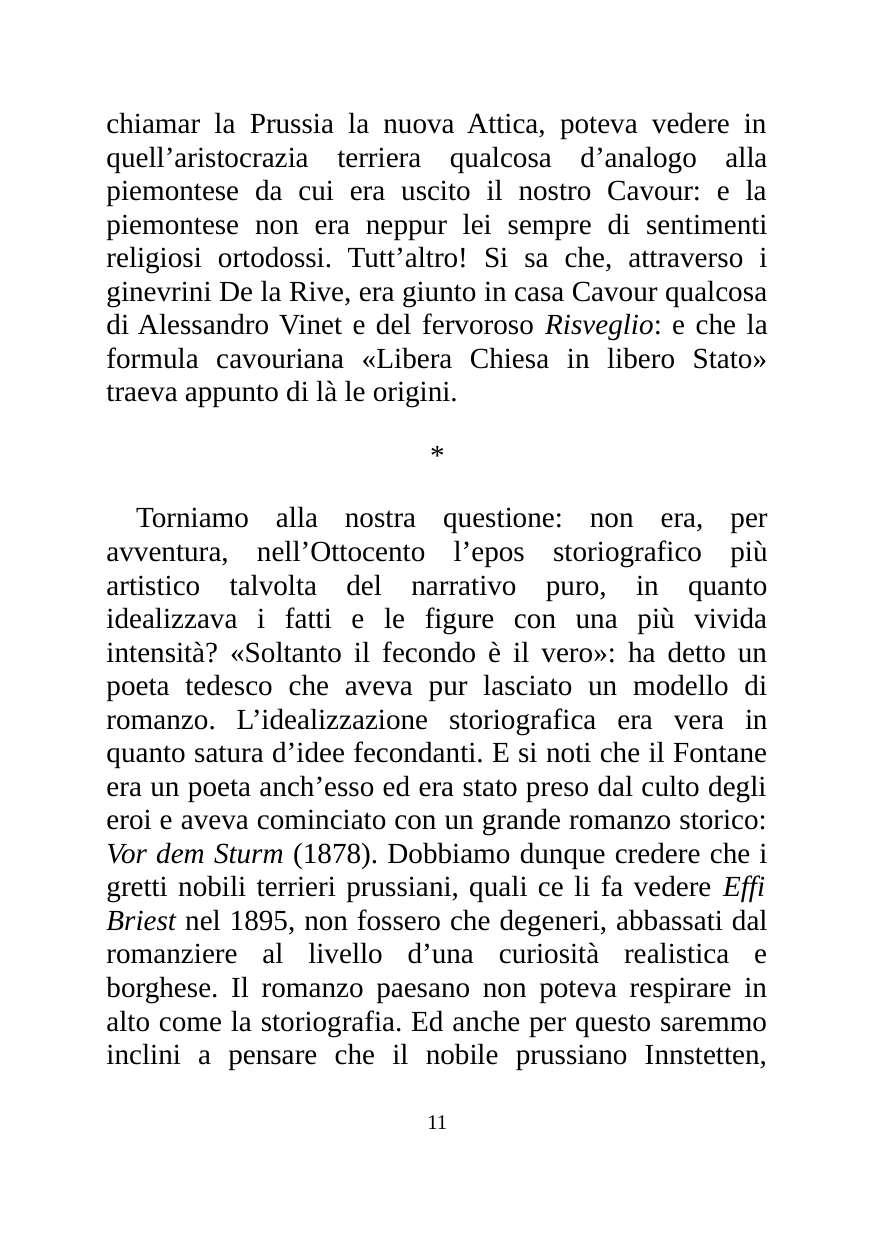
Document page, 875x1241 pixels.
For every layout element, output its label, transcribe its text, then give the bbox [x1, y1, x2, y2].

text chiamar la Prussia la nuova Attica, poteva vedere in quell’aristocrazia terriera qualcosa d’analogo alla piemontese da cui era uscito il nostro Cavour: e la piemontese non era neppur lei sempre di sentimenti religiosi ortodossi. Tutt’altro! Si sa che, attraverso i ginevrini De la Rive, era giunto in casa Cavour qualcosa di Alessandro Vinet e del fervoroso Risveglio: e che la formula cavouriana «Libera Chiesa in libero Stato» traeva appunto di là le origini. [106, 106, 768, 408]
text * [106, 438, 768, 471]
text Torniamo alla nostra questione: non era, per avventura, nell’Ottocento l’epos storiografico più artistico talvolta del narrativo puro, in quanto idealizzava i fatti e le figure con una più vivida intensità? «Soltanto il fecondo è il vero»: ha detto un poeta tedesco che aveva pur lasciato un modello di romanzo. L’idealizzazione storiografica era vera in quanto satura d’idee fecondanti. E si noti che il Fontane era un poeta anch’esso ed era stato preso dal culto degli eroi e aveva cominciato con un grande romanzo storico: Vor dem Sturm (1878). Dobbiamo dunque credere che i gretti nobili terrieri prussiani, quali ce li fa vedere Effi Briest nel 1895, non fossero che degeneri, abbassati dal romanziere al livello d’una curiosità realistica e borghese. Il romanzo paesano non poteva respirare in alto come la storiografia. Ed anche per questo saremmo inclini a pensare che il nobile prussiano Innstetten, [106, 501, 768, 1071]
